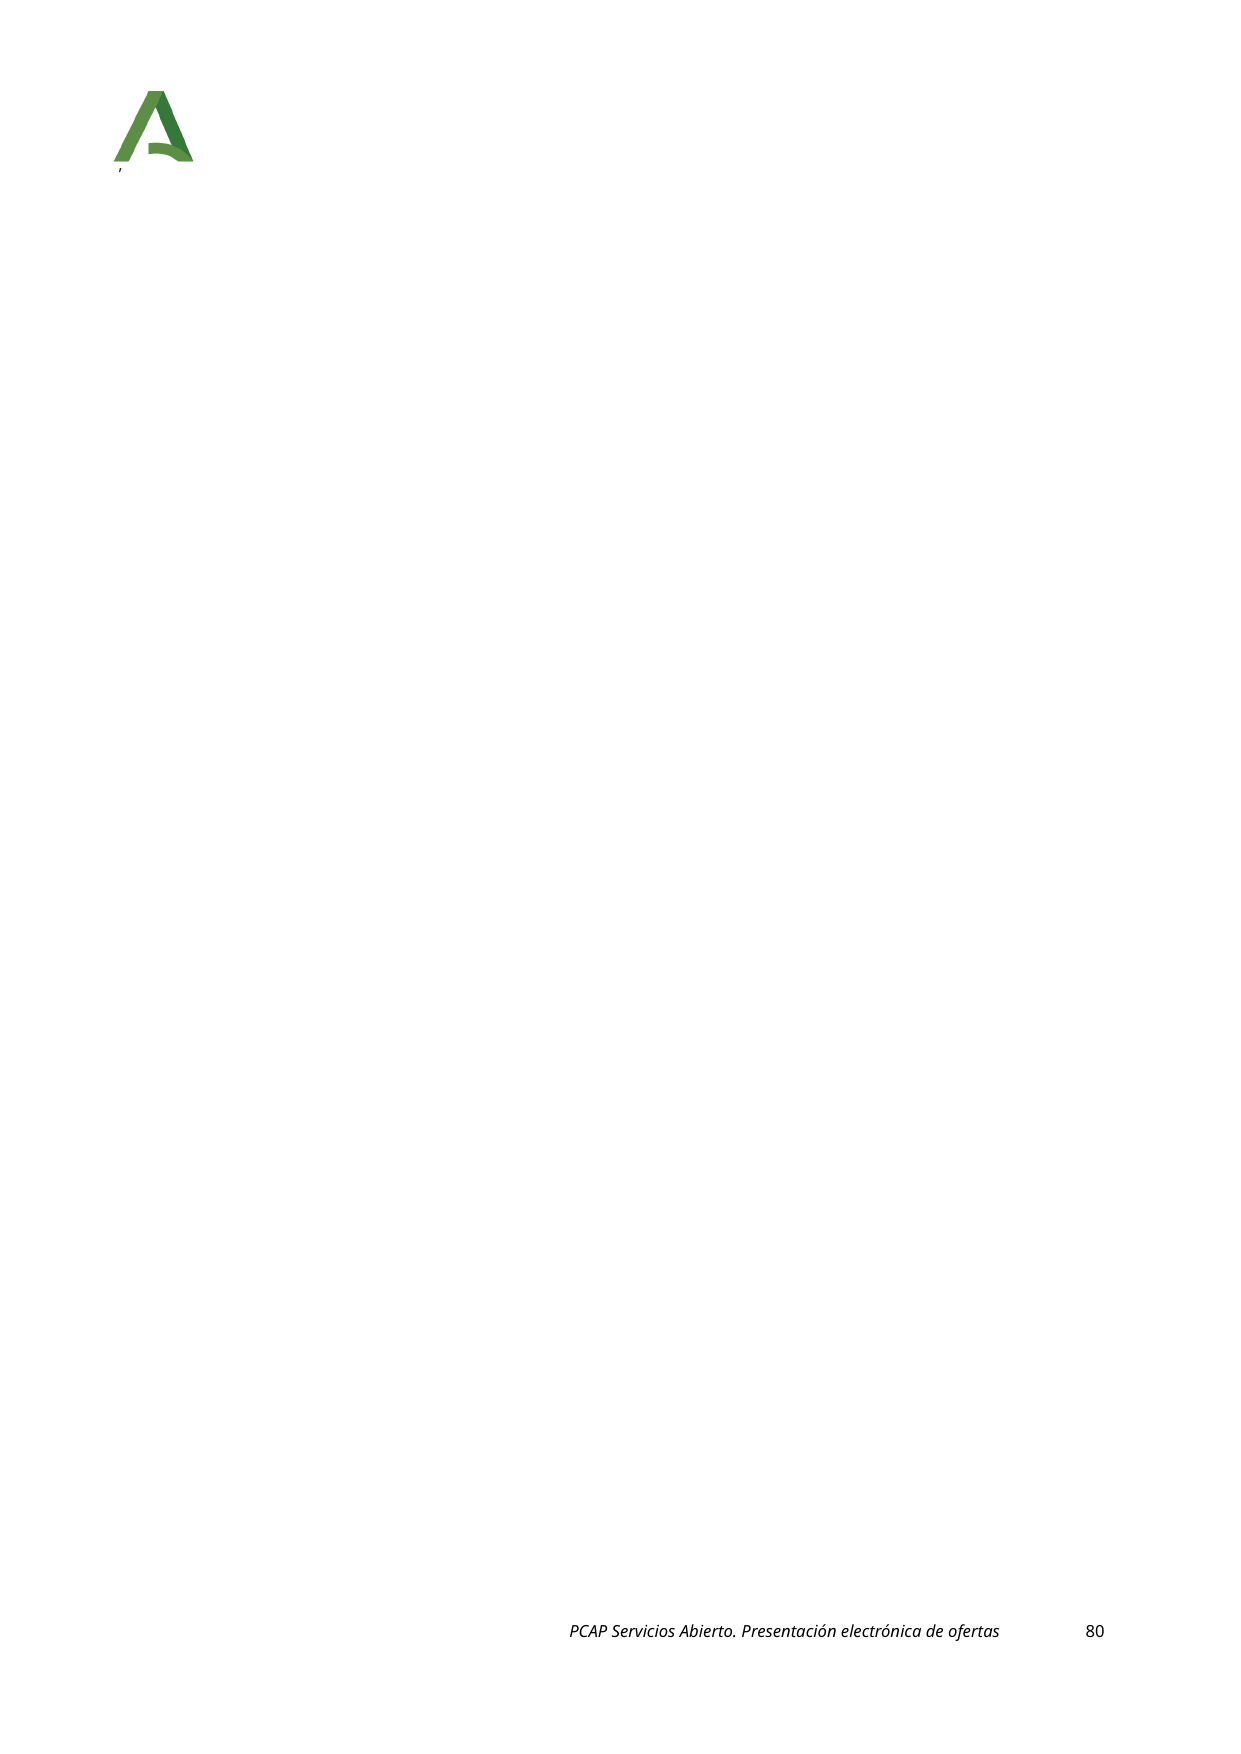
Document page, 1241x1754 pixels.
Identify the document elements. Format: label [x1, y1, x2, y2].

picture [109, 86, 198, 166]
